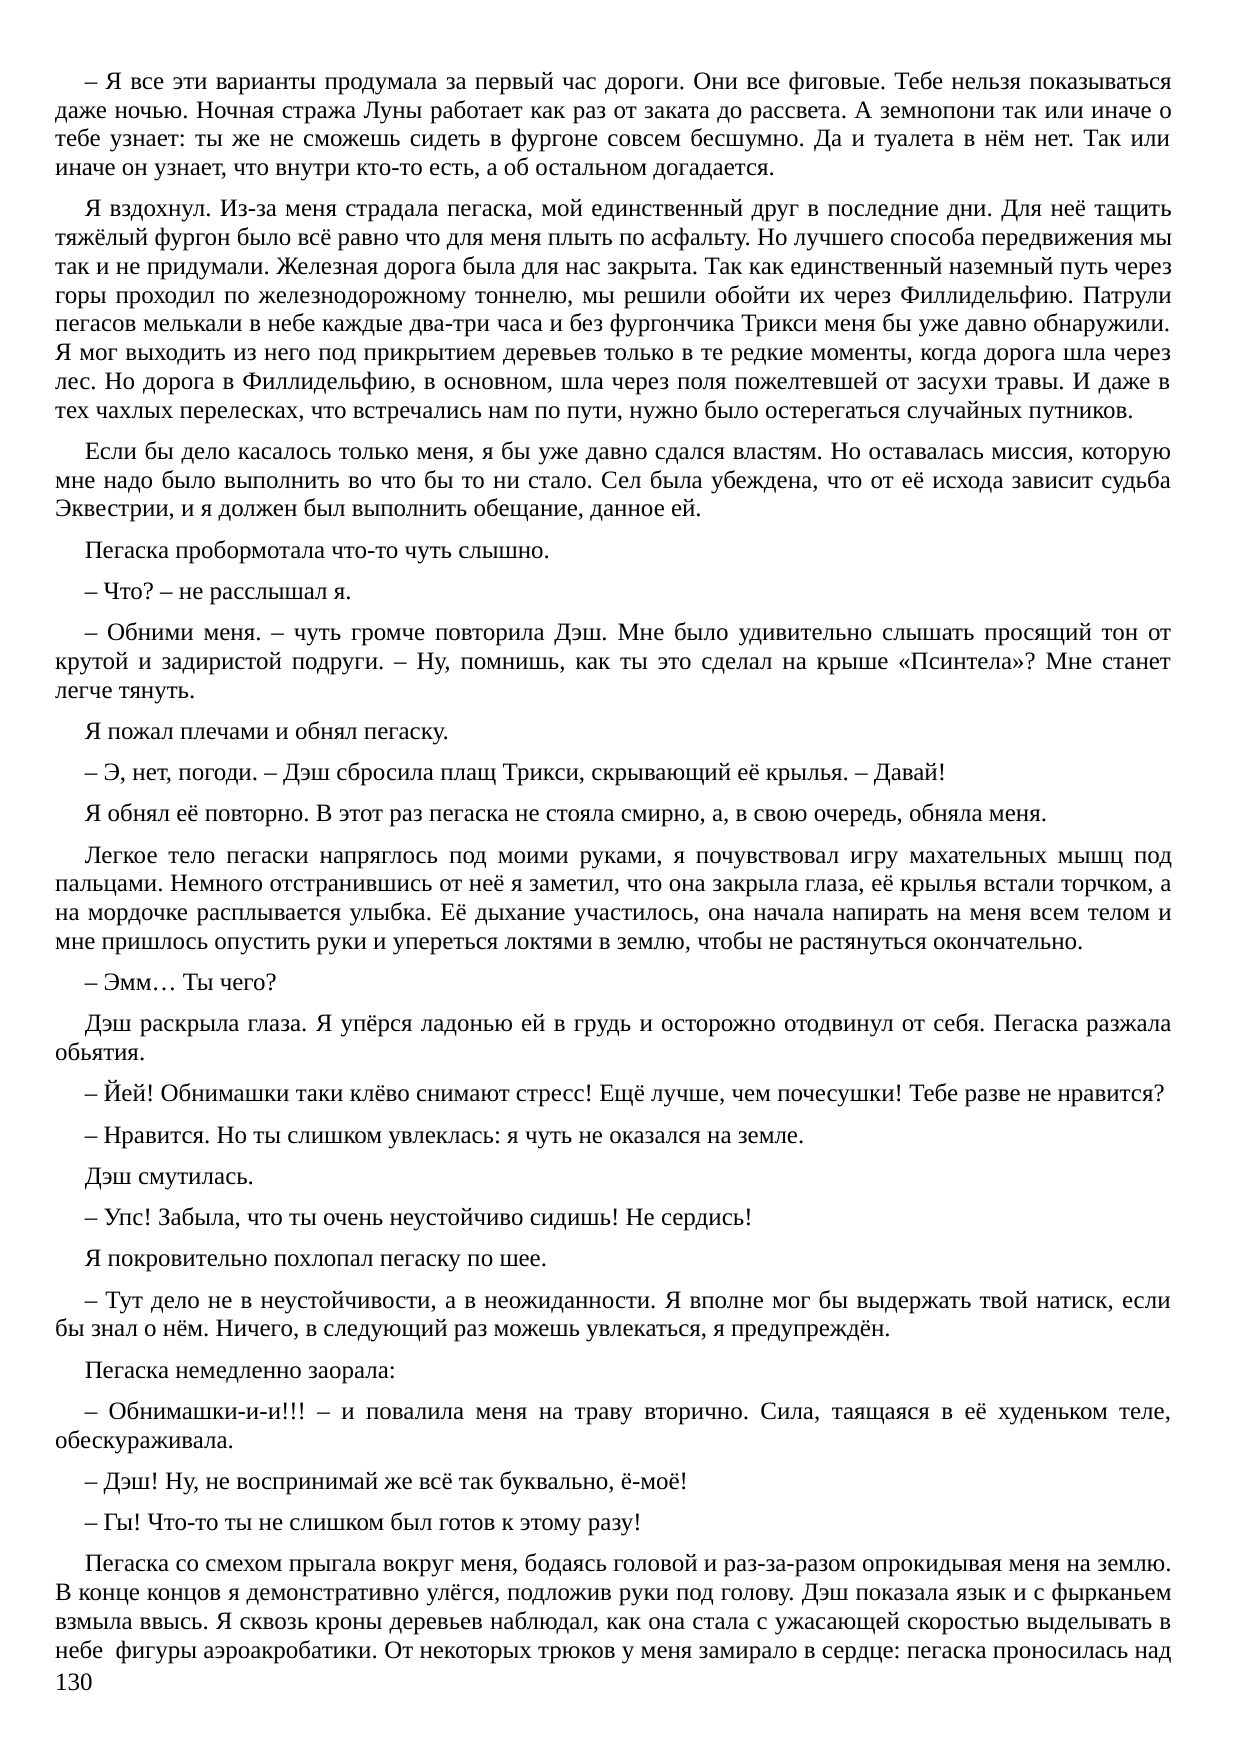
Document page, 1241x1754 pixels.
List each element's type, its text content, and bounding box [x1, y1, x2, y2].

text Пегаска пробормотала что-то чуть слышно. [55, 535, 1173, 563]
text – Дэш! Ну, не воспринимай же всё так буквально, ё-моё! [55, 1466, 1173, 1495]
text Пегаска немедленно заорала: [55, 1355, 1173, 1383]
text – Нравится. Но ты слишком увлеклась: я чуть не оказался на земле. [55, 1120, 1173, 1148]
text Я вздохнул. Из-за меня страдала пегаска, мой единственный друг в последние дни. Для неё тащить тяжёлый фургон было всё равно что для меня плыть по асфальту. Но лучшего способа передвижения мы так и не придумали. Железная дорога была для нас закрыта. Так как единственный наземный путь через горы проходил по железнодорожному тоннелю, мы решили обойти их через Филлидельфию. Патрули пегасов мелькали в небе каждые два-три часа и без фургончика Трикси меня бы уже давно обнаружили. Я мог выходить из него под прикрытием деревьев только в те редкие моменты, когда дорога шла через лес. Но дорога в Филлидельфию, в основном, шла через поля пожелтевшей от засухи травы. И даже в тех чахлых перелесках, что встречались нам по пути, нужно было остерегаться случайных путников. [55, 193, 1173, 423]
text – Эмм… Ты чего? [55, 967, 1173, 996]
text – Э, нет, погоди. – Дэш сбросила плащ Трикси, скрывающий её крылья. – Давай! [55, 757, 1173, 786]
text Я обнял её повторно. В этот раз пегаска не стояла смирно, а, в свою очередь, обняла меня. [55, 798, 1173, 827]
text – Гы! Что-то ты не слишком был готов к этому разу! [55, 1507, 1173, 1536]
text Если бы дело касалось только меня, я бы уже давно сдался властям. Но оставалась миссия, которую мне надо было выполнить во что бы то ни стало. Сел была убеждена, что от её исхода зависит судьба Эквестрии, и я должен был выполнить обещание, данное ей. [55, 436, 1173, 522]
text – Тут дело не в неустойчивости, а в неожиданности. Я вполне мог бы выдержать твой натиск, если бы знал о нём. Ничего, в следующий раз можешь увлекаться, я предупреждён. [55, 1285, 1173, 1342]
text Дэш смутилась. [55, 1161, 1173, 1190]
text – Упс! Забыла, что ты очень неустойчиво сидишь! Не сердись! [55, 1202, 1173, 1231]
text Легкое тело пегаски напряглось под моими руками, я почувствовал игру махательных мышц под пальцами. Немного отстранившись от неё я заметил, что она закрыла глаза, её крылья встали торчком, а на мордочке расплывается улыбка. Её дыхание участилось, она начала напирать на меня всем телом и мне пришлось опустить руки и упереться локтями в землю, чтобы не растянуться окончательно. [55, 840, 1173, 955]
text Я покровительно похлопал пегаску по шее. [55, 1243, 1173, 1272]
text Дэш раскрыла глаза. Я упёрся ладонью ей в грудь и осторожно отодвинул от себя. Пегаска разжала обьятия. [55, 1008, 1173, 1066]
text – Обнимашки-и-и!!! – и повалила меня на траву вторично. Сила, таящаяся в её худеньком теле, обескураживала. [55, 1396, 1173, 1453]
text – Я все эти варианты продумала за первый час дороги. Они все фиговые. Тебе нельзя показываться даже ночью. Ночная стража Луны работает как раз от заката до рассвета. А земнопони так или иначе о тебе узнает: ты же не сможешь сидеть в фургоне совсем бесшумно. Да и туалета в нём нет. Так или иначе он узнает, что внутри кто-то есть, а об остальном догадается. [55, 66, 1173, 181]
text – Что? – не расслышал я. [55, 576, 1173, 605]
text – Обними меня. – чуть громче повторила Дэш. Мне было удивительно слышать просящий тон от крутой и задиристой подруги. – Ну, помнишь, как ты это сделал на крыше «Псинтела»? Мне станет легче тянуть. [55, 617, 1173, 703]
text – Йей! Обнимашки таки клёво снимают стресс! Ещё лучше, чем почесушки! Тебе разве не нравится? [55, 1078, 1173, 1107]
text Я пожал плечами и обнял пегаску. [55, 716, 1173, 745]
text Пегаска со смехом прыгала вокруг меня, бодаясь головой и раз-за-разом опрокидывая меня на землю. В конце концов я демонстративно улёгся, подложив руки под голову. Дэш показала язык и с фырканьем взмыла ввысь. Я сквозь кроны деревьев наблюдал, как она стала с ужасающей скоростью выделывать в небе фигуры аэроакробатики. От некоторых трюков у меня замирало в сердце: пегаска проносилась над [55, 1548, 1173, 1663]
